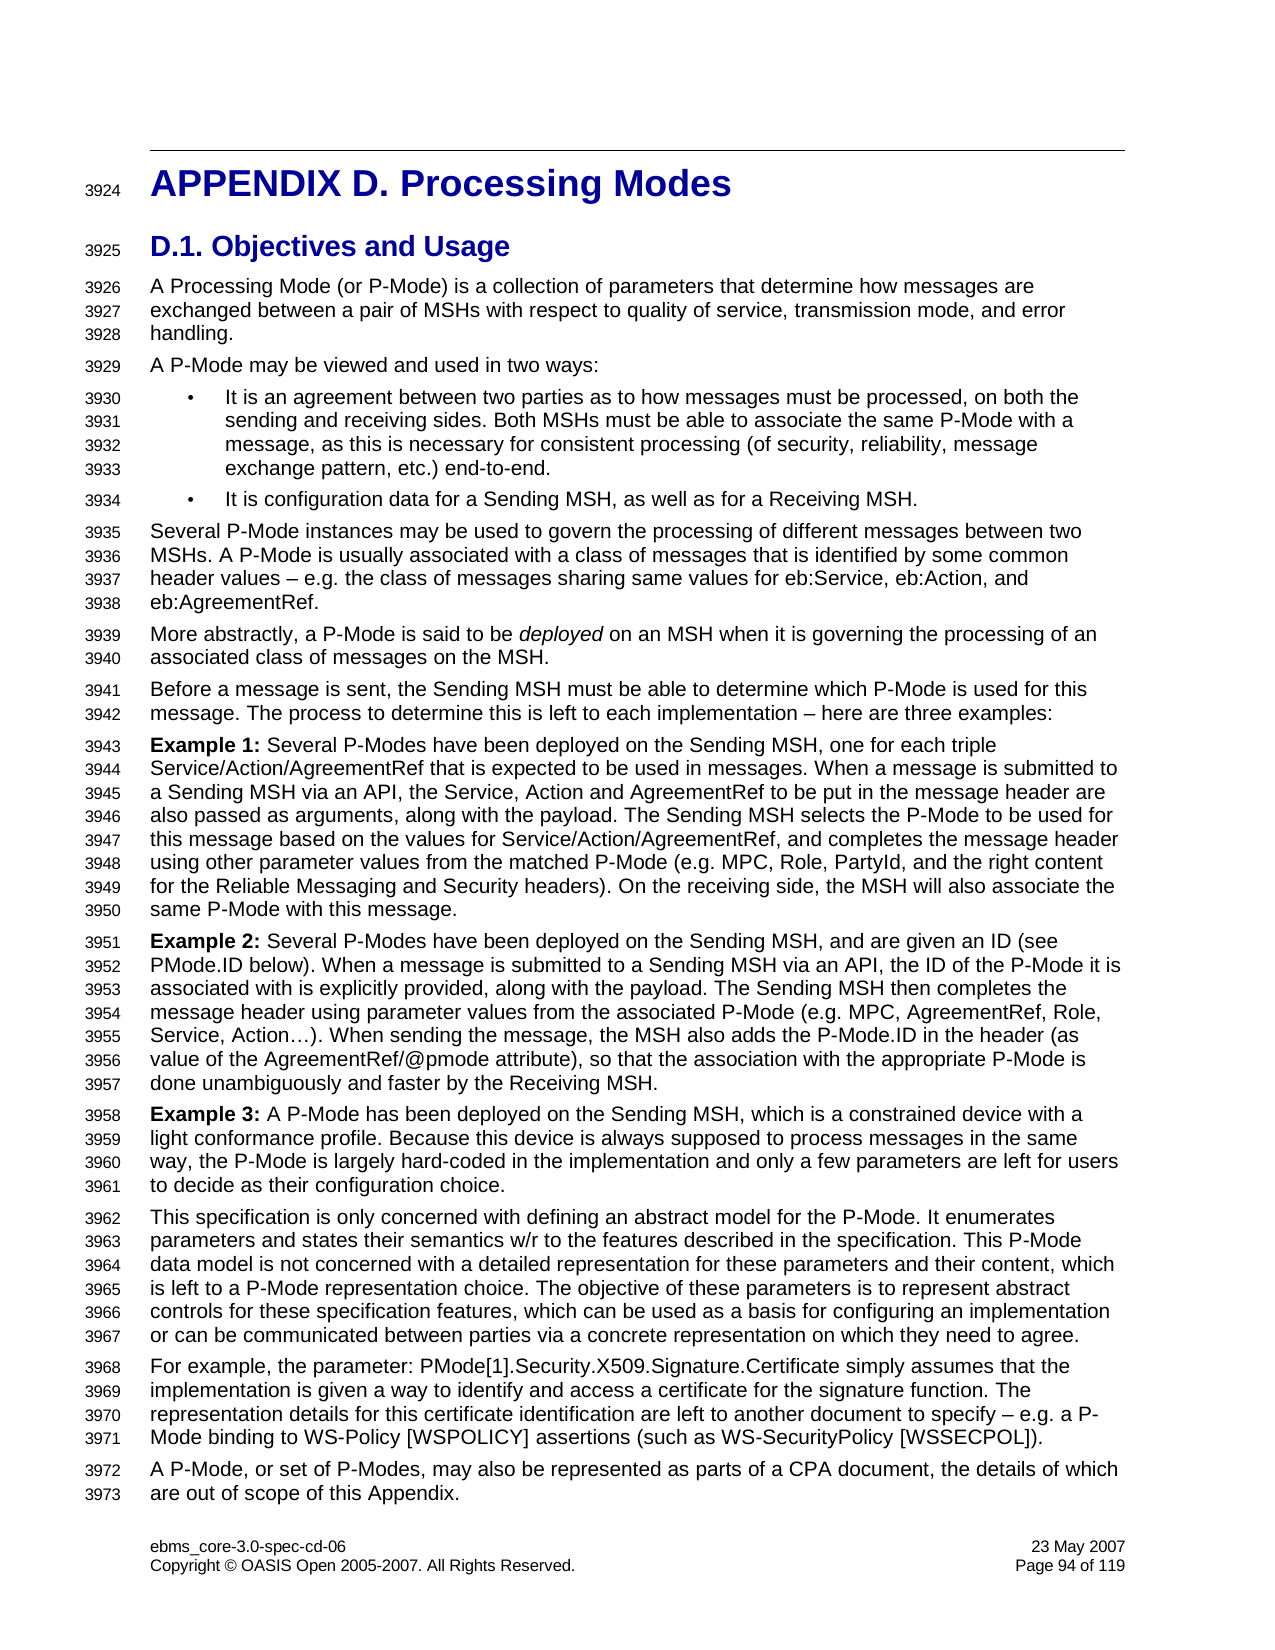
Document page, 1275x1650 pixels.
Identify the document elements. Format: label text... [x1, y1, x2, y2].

text Example 1: Several P-Modes have been deployed on the Sending MSH, one for each triple Service/Action/AgreementRef that is expected to be used in messages. When a message is submitted to a Sending MSH via an API, the Service, Action and AgreementRef to be put in the message header are also passed as arguments, along with the payload. The Sending MSH selects the P-Mode to be used for this message based on the values for Service/Action/AgreementRef, and completes the message header using other parameter values from the matched P-Mode (e.g. MPC, Role, PartyId, and the right content for the Reliable Messaging and Security headers). On the receiving side, the MSH will also associate the same P-Mode with this message. [150, 733, 1125, 921]
text A P-Mode, or set of P-Modes, may also be represented as parts of a CPA document, the details of which are out of scope of this Appendix. [150, 1457, 1125, 1504]
text Before a message is sent, the Sending MSH must be able to determine which P-Mode is used for this message. The process to determine this is left to each implementation – here are three examples: [150, 678, 1125, 725]
text A P-Mode may be viewed and used in two ways: [150, 353, 1125, 377]
subtitle Processing Modes [150, 151, 1125, 204]
text For example, the parameter: PMode[1].Security.X509.Signature.Certificate simply assumes that the implementation is given a way to identify and access a certificate for the signature function. The representation details for this certificate identification are left to another document to specify – e.g. a P-Mode binding to WS-Policy [WSPOLICY] assertions (such as WS-SecurityPolicy [WSSECPOL]). [150, 1355, 1125, 1449]
text Several P-Mode instances may be used to govern the processing of different messages between two MSHs. A P-Mode is usually associated with a class of messages that is identified by some common header values – e.g. the class of messages sharing same values for eb:Service, eb:Action, and eb:AgreementRef. [150, 520, 1125, 614]
text This specification is only concerned with defining an abstract model for the P-Mode. It enumerates parameters and states their semantics w/r to the features described in the specification. This P-Mode data model is not concerned with a detailed representation for these parameters and their content, which is left to a P-Mode representation choice. The objective of these parameters is to represent abstract controls for these specification features, which can be used as a basis for configuring an implementation or can be communicated between parties via a concrete representation on which they need to agree. [150, 1205, 1125, 1347]
text Example 3: A P-Mode has been deployed on the Sending MSH, which is a constrained device with a light conformance profile. Because this device is always supposed to process messages in the same way, the P-Mode is largely hard-coded in the implementation and only a few parameters are left for users to decide as their configuration choice. [150, 1103, 1125, 1197]
text A Processing Mode (or P-Mode) is a collection of parameters that determine how messages are exchanged between a pair of MSHs with respect to quality of service, transmission mode, and error handling. [150, 274, 1125, 345]
subtitle Objectives and Usage [150, 229, 1125, 262]
text More abstractly, a P-Mode is said to be deployed on an MSH when it is governing the processing of an associated class of messages on the MSH. [150, 622, 1125, 669]
list It is configuration data for a Sending MSH, as well as for a Receiving MSH. [187, 488, 1125, 511]
text Example 2: Several P-Modes have been deployed on the Sending MSH, and are given an ID (see PMode.ID below). When a message is submitted to a Sending MSH via an API, the ID of the P-Mode it is associated with is explicitly provided, along with the payload. The Sending MSH then completes the message header using parameter values from the associated P-Mode (e.g. MPC, AgreementRef, Role, Service, Action…). When sending the message, the MSH also adds the P-Mode.ID in the header (as value of the AgreementRef/@pmode attribute), so that the association with the appropriate P-Mode is done unambiguously and faster by the Receiving MSH. [150, 930, 1125, 1094]
list It is an agreement between two parties as to how messages must be processed, on both the sending and receiving sides. Both MSHs must be able to associate the same P-Mode with a message, as this is necessary for consistent processing (of security, reliability, message exchange pattern, etc.) end-to-end. [187, 385, 1125, 479]
